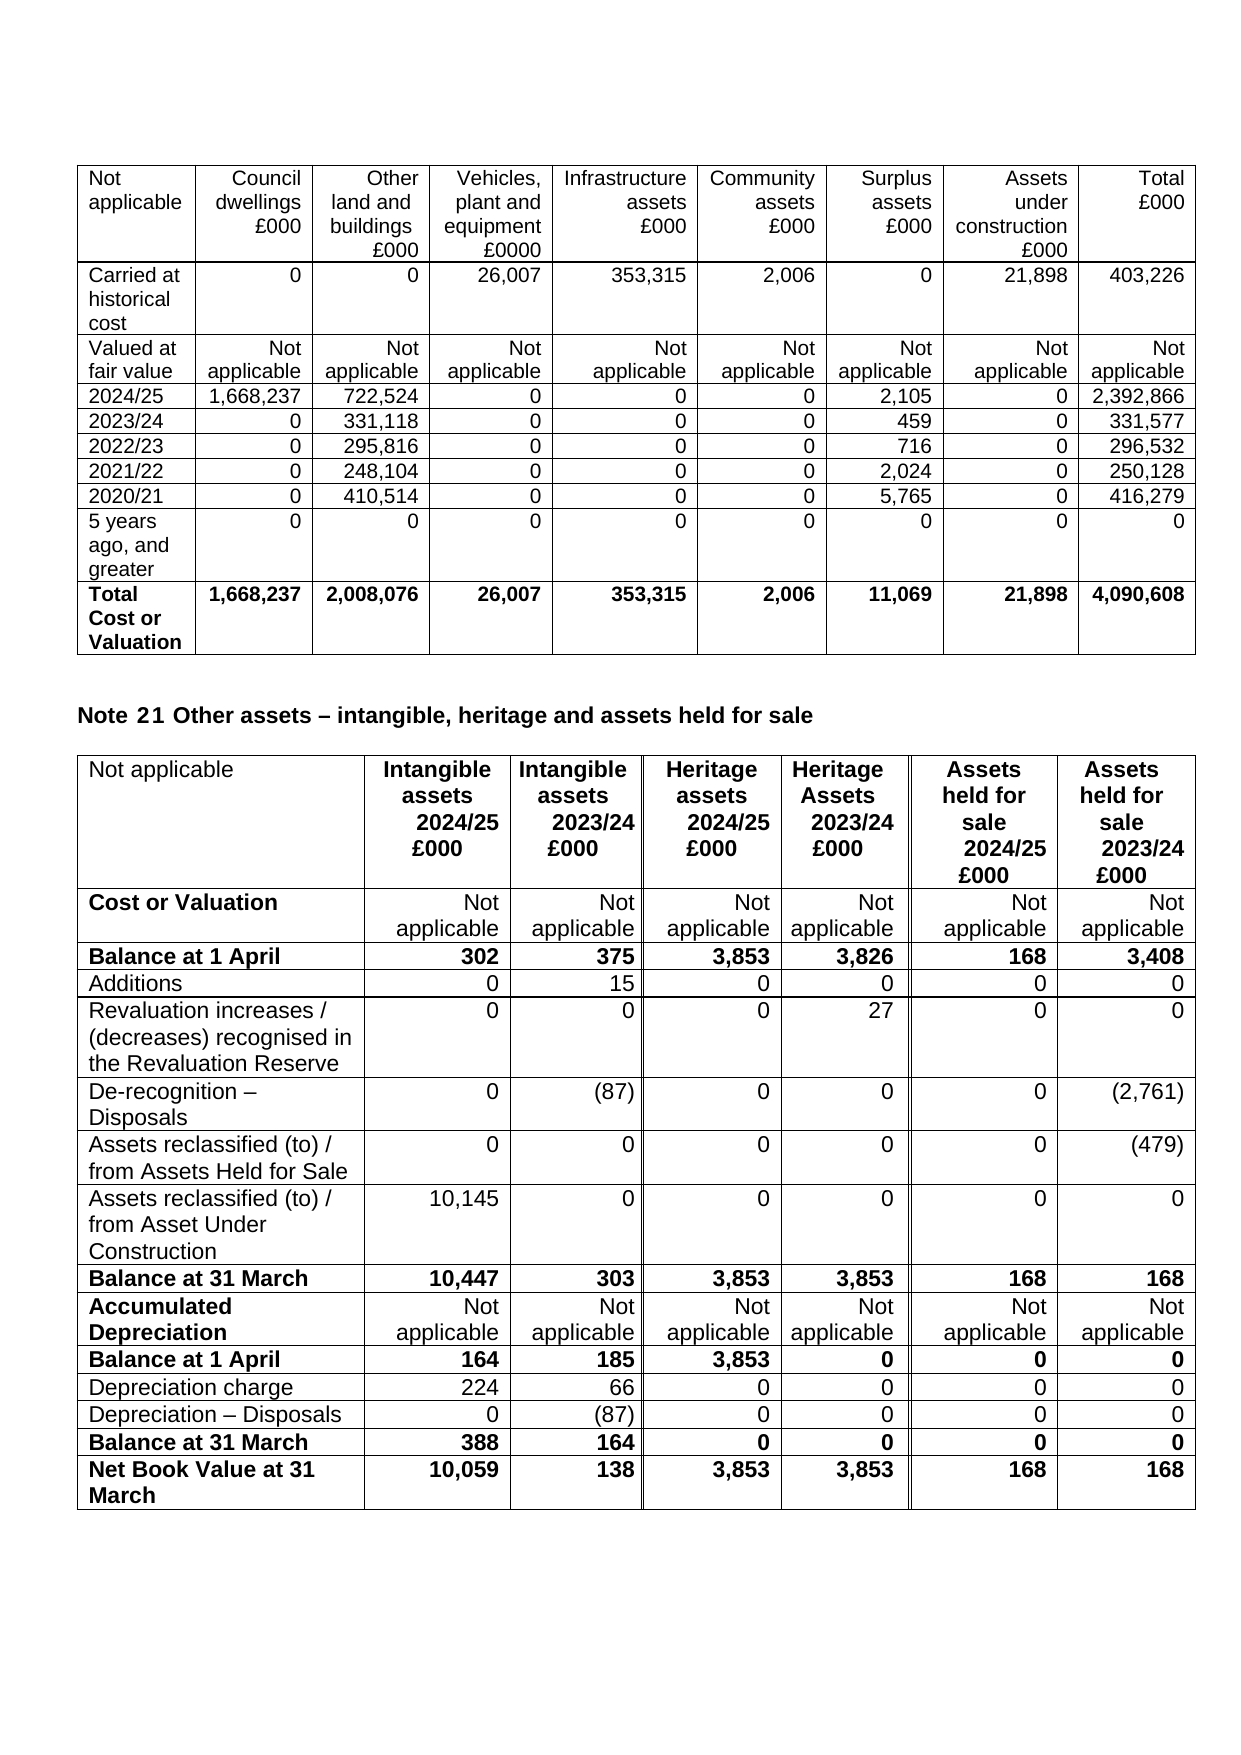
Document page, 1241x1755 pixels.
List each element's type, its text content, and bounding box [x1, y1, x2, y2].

table_cell 0 [430, 459, 552, 483]
table_cell Not applicable [365, 1293, 510, 1345]
table_cell 250,128 [1079, 459, 1195, 483]
table_header Total £000 [1079, 166, 1195, 261]
table_cell 302 [365, 943, 510, 969]
table_cell 0 [698, 459, 826, 483]
table_cell Not applicable [644, 889, 781, 942]
table_cell 2023/24 [78, 409, 195, 433]
table_cell 1,668,237 [196, 384, 312, 408]
table_cell Not applicable [944, 335, 1078, 383]
table_cell Not applicable [782, 889, 908, 942]
table_header Assets held for sale 2023/24 £000 [1058, 756, 1195, 888]
table_header Intangible assets 2023/24 £000 [511, 756, 641, 888]
table_cell 353,315 [553, 582, 697, 654]
table_cell (87) [511, 1401, 641, 1427]
table_cell 403,226 [1079, 263, 1195, 334]
table_cell 15 [511, 970, 641, 996]
table_cell 3,853 [644, 1456, 781, 1509]
table_cell 0 [782, 1374, 908, 1400]
table_cell 0 [912, 1346, 1057, 1373]
table_cell 0 [698, 434, 826, 458]
table_cell 21,898 [944, 263, 1078, 334]
table_cell 375 [511, 943, 641, 969]
table_cell 0 [365, 998, 510, 1077]
table_header Intangible assets 2024/25 £000 [365, 756, 510, 888]
table_cell 0 [1058, 1374, 1195, 1400]
table_cell 0 [1058, 1429, 1195, 1455]
table_cell 0 [430, 484, 552, 508]
table_cell Not applicable [1079, 335, 1195, 383]
table_cell 0 [944, 459, 1078, 483]
table_cell Balance at 31 March [78, 1265, 364, 1292]
table_cell Not applicable [430, 335, 552, 383]
table_cell 459 [827, 409, 943, 433]
table_cell 0 [430, 509, 552, 581]
table_cell 0 [644, 1429, 781, 1455]
table_cell 0 [644, 1185, 781, 1264]
table_cell 0 [511, 998, 641, 1077]
table_cell 2,024 [827, 459, 943, 483]
table_cell 303 [511, 1265, 641, 1292]
table_cell 0 [644, 1131, 781, 1184]
table_cell 0 [313, 509, 429, 581]
subtitle Note 21 Other assets – intangible, heritage and assets held for sale [77, 702, 1197, 729]
table_cell 0 [698, 484, 826, 508]
table_cell 0 [698, 384, 826, 408]
table_header Heritage Assets 2023/24 £000 [782, 756, 908, 888]
table_cell 11,069 [827, 582, 943, 654]
table_cell 0 [196, 509, 312, 581]
table_cell 0 [365, 1401, 510, 1427]
table_cell Not applicable [511, 889, 641, 942]
table_cell 26,007 [430, 263, 552, 334]
table_header Assets held for sale 2024/25 £000 [912, 756, 1057, 888]
table_cell 0 [553, 509, 697, 581]
table_cell 0 [511, 1131, 641, 1184]
table_cell 410,514 [313, 484, 429, 508]
table_cell 3,853 [644, 1346, 781, 1373]
table_header Other land and buildings £000 [313, 166, 429, 261]
table_cell Depreciation – Disposals [78, 1401, 364, 1427]
table_cell 0 [1058, 970, 1195, 996]
table_cell 0 [782, 1078, 908, 1130]
table_cell 0 [313, 263, 429, 334]
table_cell 0 [553, 409, 697, 433]
table_cell Not applicable [196, 335, 312, 383]
table_cell 168 [912, 1456, 1057, 1509]
table_header Council dwellings £000 [196, 166, 312, 261]
table_header Not applicable [78, 756, 364, 888]
table_cell 0 [553, 459, 697, 483]
table_cell 0 [644, 1401, 781, 1427]
table_cell 21,898 [944, 582, 1078, 654]
table_cell Assets reclassified (to) / from Assets Held for Sale [78, 1131, 364, 1184]
table_cell Not applicable [912, 889, 1057, 942]
table_cell 0 [644, 998, 781, 1077]
table_cell 295,816 [313, 434, 429, 458]
table_cell 0 [782, 1131, 908, 1184]
table_cell 10,447 [365, 1265, 510, 1292]
table_cell 3,853 [782, 1265, 908, 1292]
table_cell 0 [782, 1185, 908, 1264]
table_cell 0 [430, 434, 552, 458]
table_header Community assets £000 [698, 166, 826, 261]
table_cell 331,118 [313, 409, 429, 433]
table_cell 331,577 [1079, 409, 1195, 433]
table_cell 164 [511, 1429, 641, 1455]
table_cell 4,090,608 [1079, 582, 1195, 654]
table_cell Not applicable [1058, 889, 1195, 942]
table_cell 168 [912, 1265, 1057, 1292]
table_cell De-recognition – Disposals [78, 1078, 364, 1130]
table_cell 0 [511, 1185, 641, 1264]
table_cell 0 [912, 1185, 1057, 1264]
table_cell Not applicable [365, 889, 510, 942]
table_cell 0 [1079, 509, 1195, 581]
table_cell 0 [912, 998, 1057, 1077]
table_cell 0 [827, 509, 943, 581]
table_cell 0 [782, 1401, 908, 1427]
table_header Vehicles, plant and equipment £0000 [430, 166, 552, 261]
table_cell 0 [944, 384, 1078, 408]
table_cell 0 [196, 434, 312, 458]
table_header Infrastructure assets £000 [553, 166, 697, 261]
table_cell 0 [912, 1131, 1057, 1184]
table_cell 0 [944, 434, 1078, 458]
table_cell 0 [782, 970, 908, 996]
table_cell 3,826 [782, 943, 908, 969]
table_cell Not applicable [313, 335, 429, 383]
table_header Surplus assets £000 [827, 166, 943, 261]
table_cell 2,008,076 [313, 582, 429, 654]
table_cell Valued at fair value [78, 335, 195, 383]
table_cell 3,853 [782, 1456, 908, 1509]
table_cell Cost or Valuation [78, 889, 364, 942]
table_cell 138 [511, 1456, 641, 1509]
table_cell 168 [1058, 1456, 1195, 1509]
table_cell 0 [196, 484, 312, 508]
table_cell Assets reclassified (to) / from Asset Under Construction [78, 1185, 364, 1264]
table_cell Carried at historical cost [78, 263, 195, 334]
table_cell 0 [553, 384, 697, 408]
table_cell (2,761) [1058, 1078, 1195, 1130]
table_cell 0 [644, 1374, 781, 1400]
table_cell 0 [782, 1429, 908, 1455]
table_cell 0 [365, 1078, 510, 1130]
table_cell 3,408 [1058, 943, 1195, 969]
table_cell 0 [698, 409, 826, 433]
table_cell Not applicable [698, 335, 826, 383]
table_cell 296,532 [1079, 434, 1195, 458]
table_cell 0 [430, 384, 552, 408]
table_cell 0 [644, 1078, 781, 1130]
table_cell 164 [365, 1346, 510, 1373]
table_cell 0 [553, 434, 697, 458]
table_cell Net Book Value at 31 March [78, 1456, 364, 1509]
table_cell 0 [944, 484, 1078, 508]
table_cell 0 [365, 970, 510, 996]
table_cell 0 [1058, 1346, 1195, 1373]
table_cell 10,059 [365, 1456, 510, 1509]
table_cell Additions [78, 970, 364, 996]
table_cell 248,104 [313, 459, 429, 483]
table_cell 5 years ago, and greater [78, 509, 195, 581]
table_cell 0 [912, 1429, 1057, 1455]
table_cell 1,668,237 [196, 582, 312, 654]
table_cell 2021/22 [78, 459, 195, 483]
table_cell Balance at 31 March [78, 1429, 364, 1455]
table_cell (87) [511, 1078, 641, 1130]
table_cell 3,853 [644, 943, 781, 969]
table_cell 168 [912, 943, 1057, 969]
table_cell 3,853 [644, 1265, 781, 1292]
table_cell 0 [196, 409, 312, 433]
table_cell Not applicable [553, 335, 697, 383]
table_cell 388 [365, 1429, 510, 1455]
table_cell 0 [827, 263, 943, 334]
table_cell Not applicable [827, 335, 943, 383]
table_cell Total Cost or Valuation [78, 582, 195, 654]
table_cell 2,105 [827, 384, 943, 408]
table_cell 416,279 [1079, 484, 1195, 508]
table_cell Not applicable [912, 1293, 1057, 1345]
table_cell 0 [912, 1374, 1057, 1400]
table_cell 0 [912, 970, 1057, 996]
table_cell 224 [365, 1374, 510, 1400]
table_cell 2,392,866 [1079, 384, 1195, 408]
table_cell Depreciation charge [78, 1374, 364, 1400]
table_cell 0 [365, 1131, 510, 1184]
table_cell 0 [553, 484, 697, 508]
table_cell 0 [196, 459, 312, 483]
table_cell (479) [1058, 1131, 1195, 1184]
table_cell 0 [944, 409, 1078, 433]
table_cell Not applicable [1058, 1293, 1195, 1345]
table_cell Revaluation increases / (decreases) recognised in the Revaluation Reserve [78, 998, 364, 1077]
table_cell 26,007 [430, 582, 552, 654]
table_cell 5,765 [827, 484, 943, 508]
table_cell 10,145 [365, 1185, 510, 1264]
table_cell 2,006 [698, 582, 826, 654]
table_cell 27 [782, 998, 908, 1077]
table_cell 0 [1058, 1401, 1195, 1427]
table_cell Not applicable [782, 1293, 908, 1345]
table_cell 0 [196, 263, 312, 334]
table_cell 185 [511, 1346, 641, 1373]
table_cell Accumulated Depreciation [78, 1293, 364, 1345]
table_cell 0 [944, 509, 1078, 581]
table_cell 0 [912, 1078, 1057, 1130]
table_cell Balance at 1 April [78, 943, 364, 969]
table_cell 0 [782, 1346, 908, 1373]
table_cell Balance at 1 April [78, 1346, 364, 1373]
table_cell 0 [430, 409, 552, 433]
table_cell 168 [1058, 1265, 1195, 1292]
table_header Heritage assets 2024/25 £000 [644, 756, 781, 888]
table_cell 0 [1058, 1185, 1195, 1264]
table_cell 0 [698, 509, 826, 581]
table_cell 2024/25 [78, 384, 195, 408]
table_cell 2020/21 [78, 484, 195, 508]
table_cell 66 [511, 1374, 641, 1400]
table_cell 2022/23 [78, 434, 195, 458]
table_cell 353,315 [553, 263, 697, 334]
table_cell 2,006 [698, 263, 826, 334]
table_cell Not applicable [644, 1293, 781, 1345]
table_header Not applicable [78, 166, 195, 261]
table_header Assets under construction £000 [944, 166, 1078, 261]
table_cell 0 [912, 1401, 1057, 1427]
table_cell Not applicable [511, 1293, 641, 1345]
table_cell 716 [827, 434, 943, 458]
table_cell 0 [1058, 998, 1195, 1077]
table_cell 722,524 [313, 384, 429, 408]
table_cell 0 [644, 970, 781, 996]
